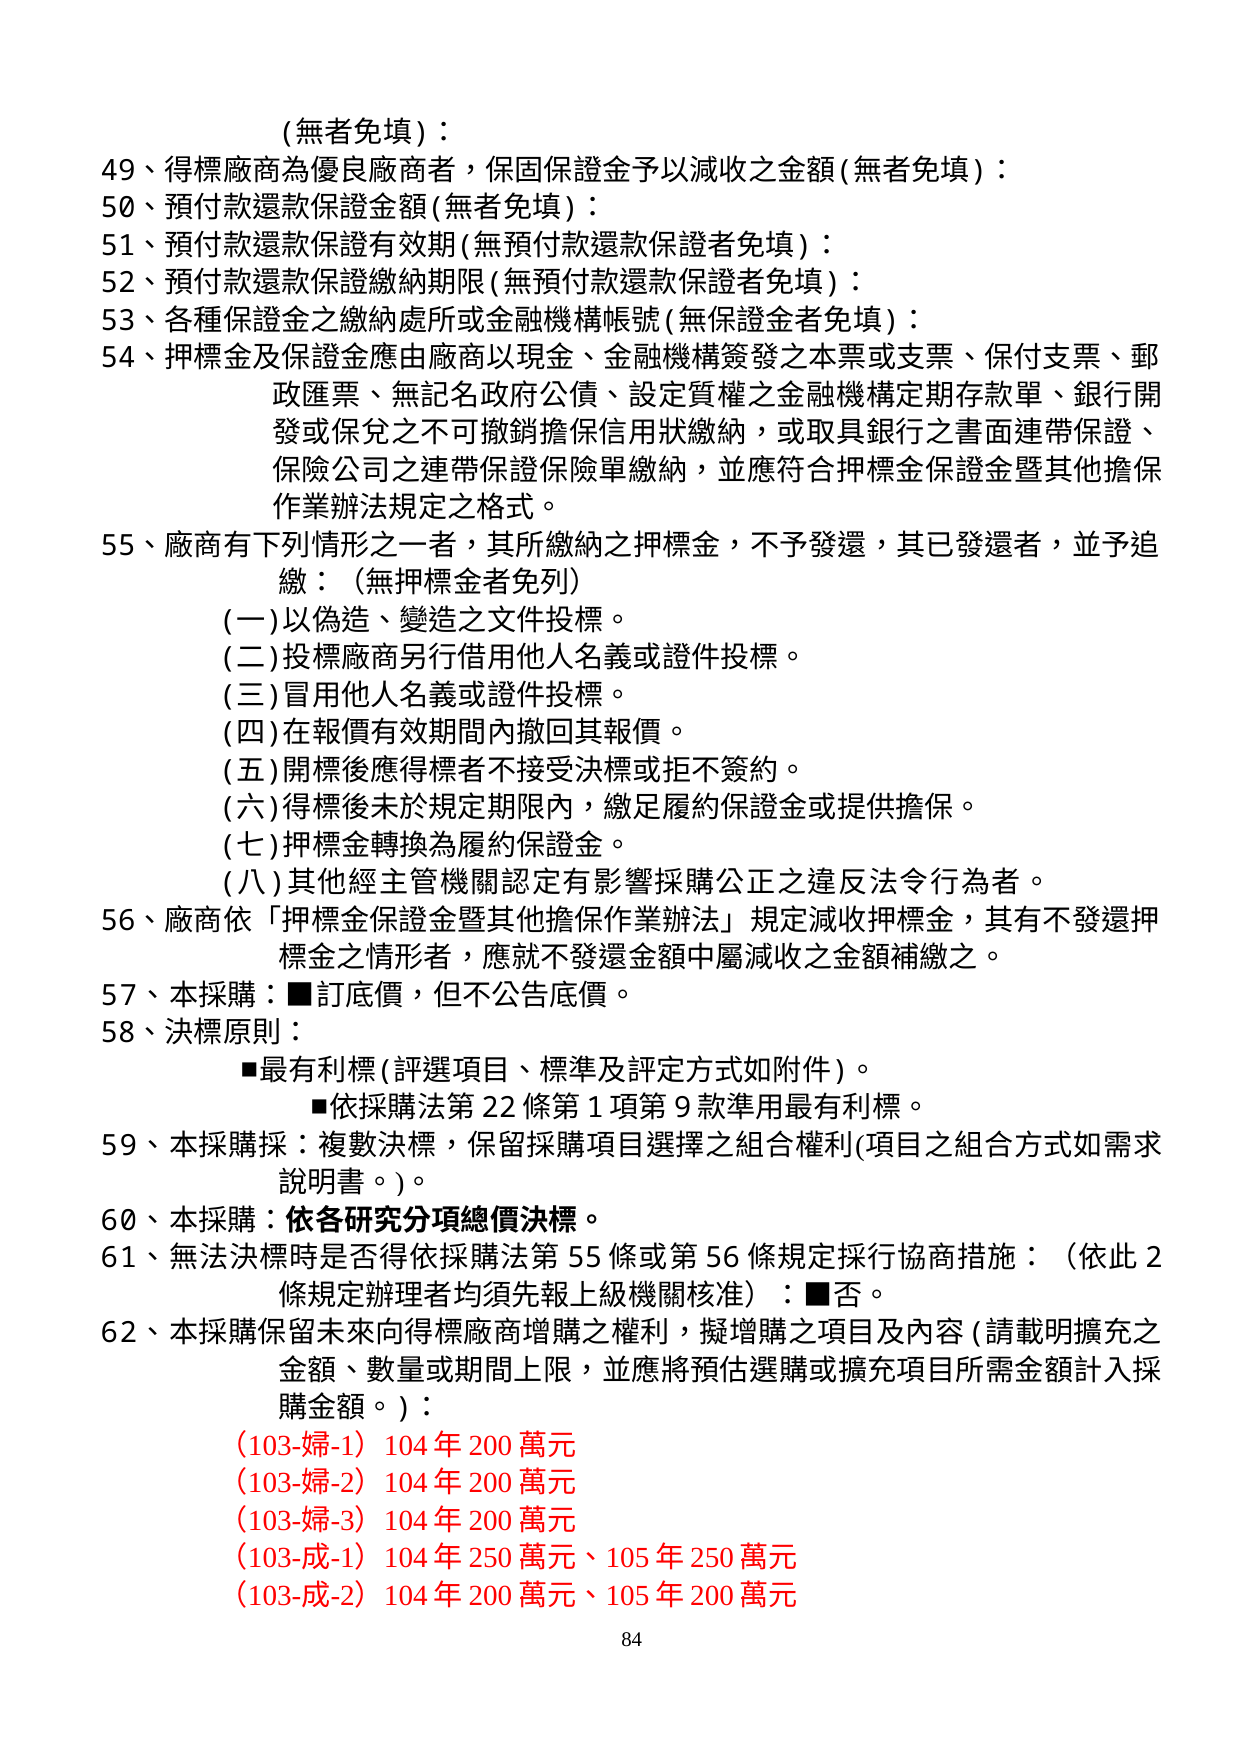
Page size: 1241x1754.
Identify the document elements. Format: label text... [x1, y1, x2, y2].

list 本採購：依各研究分項總價決標。 [100, 1200, 1162, 1238]
list 預付款還款保證有效期(無預付款還款保證者免填)： [100, 225, 1162, 263]
text （103-成-1）104年250萬元、105年250萬元 [218, 1538, 1162, 1575]
list 押標金及保證金應由廠商以現金、金融機構簽發之本票或支票、保付支票、郵政匯票、無記名政府公債、設定質權之金融機構定期存款單、銀行開發或保兌之不可撤銷擔保信用狀繳納，或取具銀行之書面連帶保證、保險公司之連帶保證保險單繳納，並應符合押標金保證金暨其他擔保作業辦法規定之格式。 [100, 338, 1162, 525]
text (八)其他經主管機關認定有影響採購公正之違反法令行為者。 [218, 863, 1162, 900]
text （103-婦-3）104年200萬元 [218, 1500, 1162, 1538]
list 無法決標時是否得依採購法第55條或第56條規定採行協商措施：（依此2條規定辦理者均須先報上級機關核准）：■否。 [100, 1238, 1162, 1313]
text (一)以偽造、變造之文件投標。 [218, 600, 1162, 638]
list 廠商有下列情形之一者，其所繳納之押標金，不予發還，其已發還者，並予追繳：（無押標金者免列） [100, 525, 1162, 600]
text (四)在報價有效期間內撤回其報價。 [218, 713, 1162, 750]
list 本採購保留未來向得標廠商增購之權利，擬增購之項目及內容(請載明擴充之金額、數量或期間上限，並應將預估選購或擴充項目所需金額計入採購金額。)： [100, 1313, 1162, 1425]
text (七)押標金轉換為履約保證金。 [218, 825, 1162, 863]
list 預付款還款保證繳納期限(無預付款還款保證者免填)： [100, 263, 1162, 300]
text (二)投標廠商另行借用他人名義或證件投標。 [218, 638, 1162, 675]
list 本採購採：複數決標，保留採購項目選擇之組合權利(項目之組合方式如需求說明書。)。 [100, 1125, 1162, 1200]
text ■依採購法第22條第1項第9款準用最有利標。 [100, 1088, 1162, 1125]
list 得標廠商為優良廠商者，保固保證金予以減收之金額(無者免填)： [100, 150, 1162, 188]
text (三)冒用他人名義或證件投標。 [218, 675, 1162, 713]
text （103-成-2）104年200萬元、105年200萬元 [218, 1575, 1162, 1613]
text （103-婦-1）104年200萬元 [218, 1425, 1162, 1463]
list 預付款還款保證金額(無者免填)： [100, 188, 1162, 225]
text (五)開標後應得標者不接受決標或拒不簽約。 [218, 750, 1162, 788]
text ■最有利標(評選項目、標準及評定方式如附件)。 [100, 1050, 1162, 1088]
list 廠商依「押標金保證金暨其他擔保作業辦法」規定減收押標金，其有不發還押標金之情形者，應就不發還金額中屬減收之金額補繳之。 [100, 900, 1162, 975]
list (無者免填)： [100, 113, 1162, 150]
text （103-婦-2）104年200萬元 [218, 1463, 1162, 1500]
text (六)得標後未於規定期限內，繳足履約保證金或提供擔保。 [218, 788, 1162, 825]
list 本採購：■訂底價，但不公告底價。 [100, 975, 1162, 1013]
list 決標原則： [100, 1013, 1162, 1050]
list 各種保證金之繳納處所或金融機構帳號(無保證金者免填)： [100, 300, 1162, 338]
